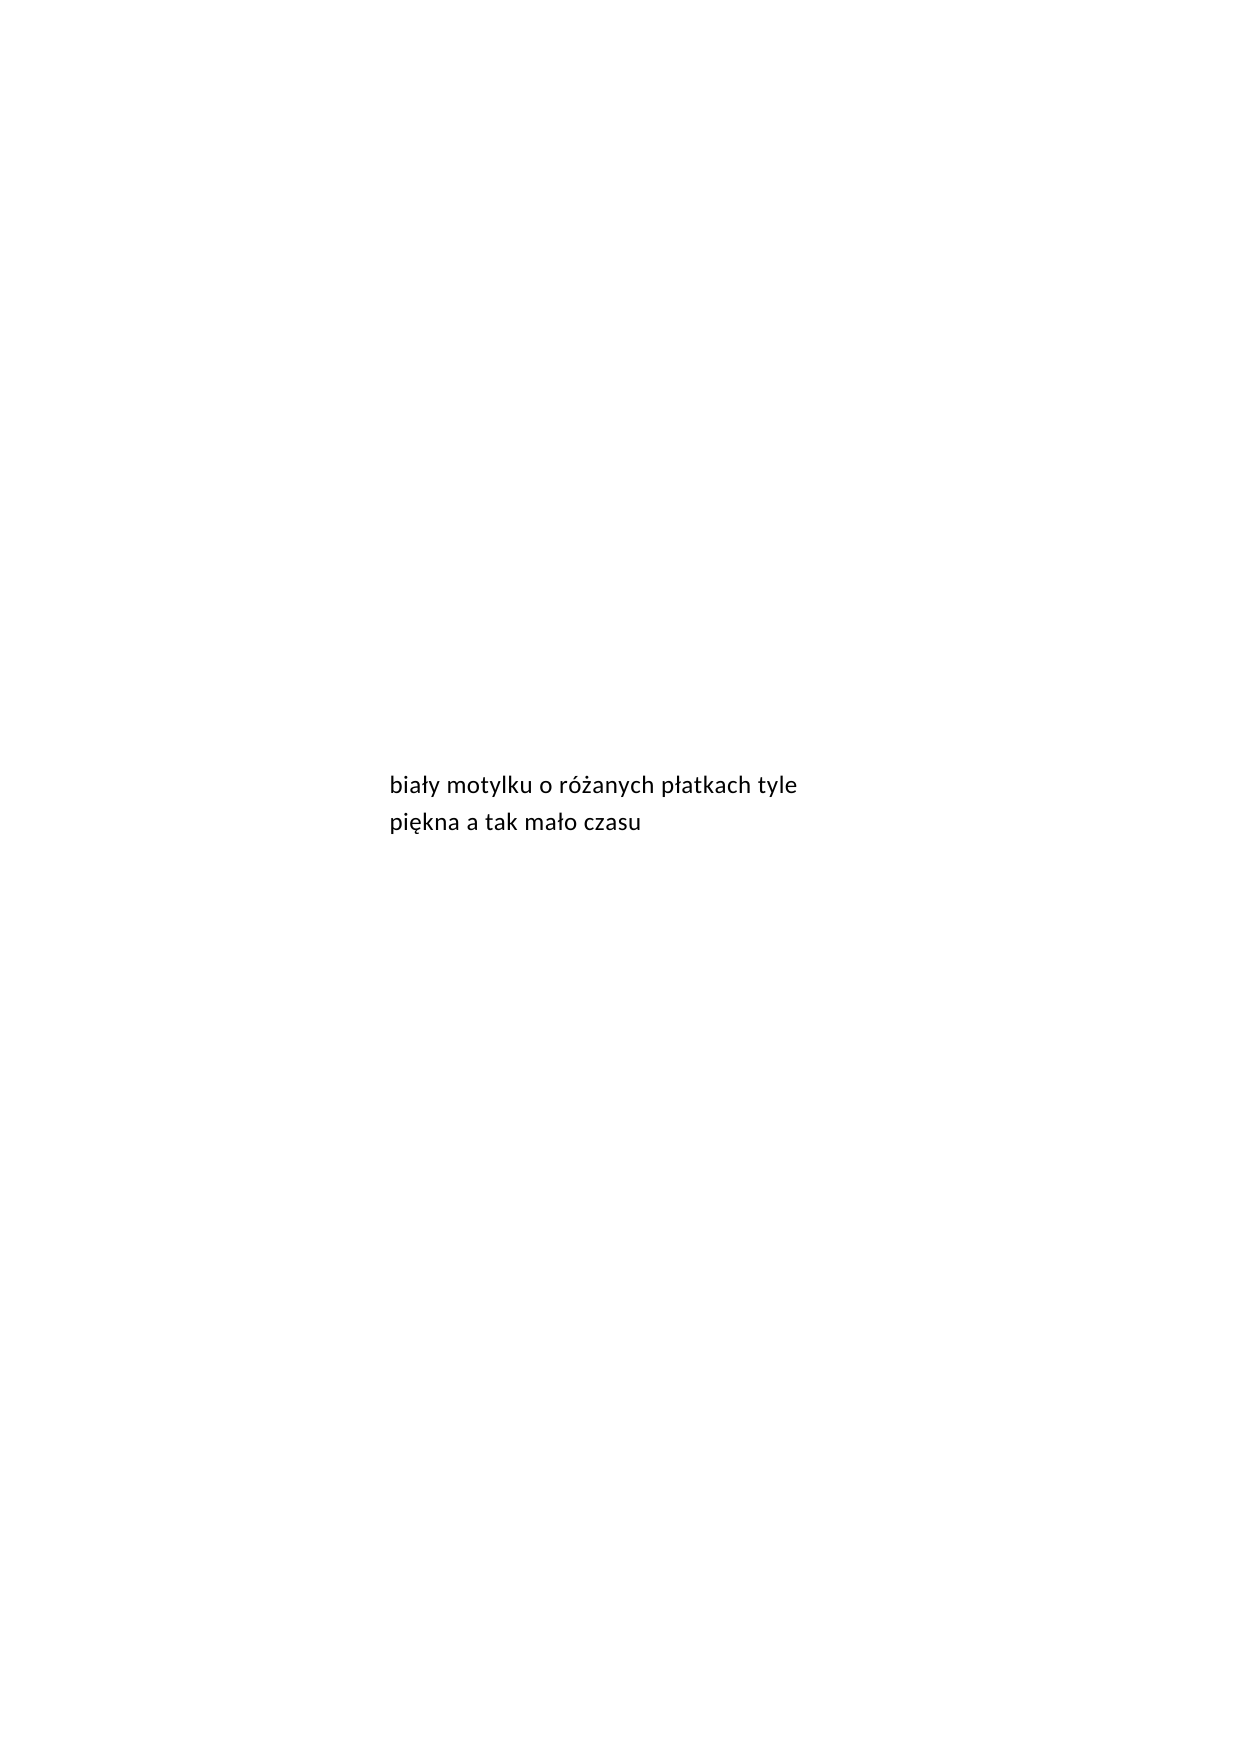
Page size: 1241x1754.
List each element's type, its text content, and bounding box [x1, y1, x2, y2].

text biały motylku o różanych płatkach tyle piękna a tak mało czasu [389, 763, 814, 838]
